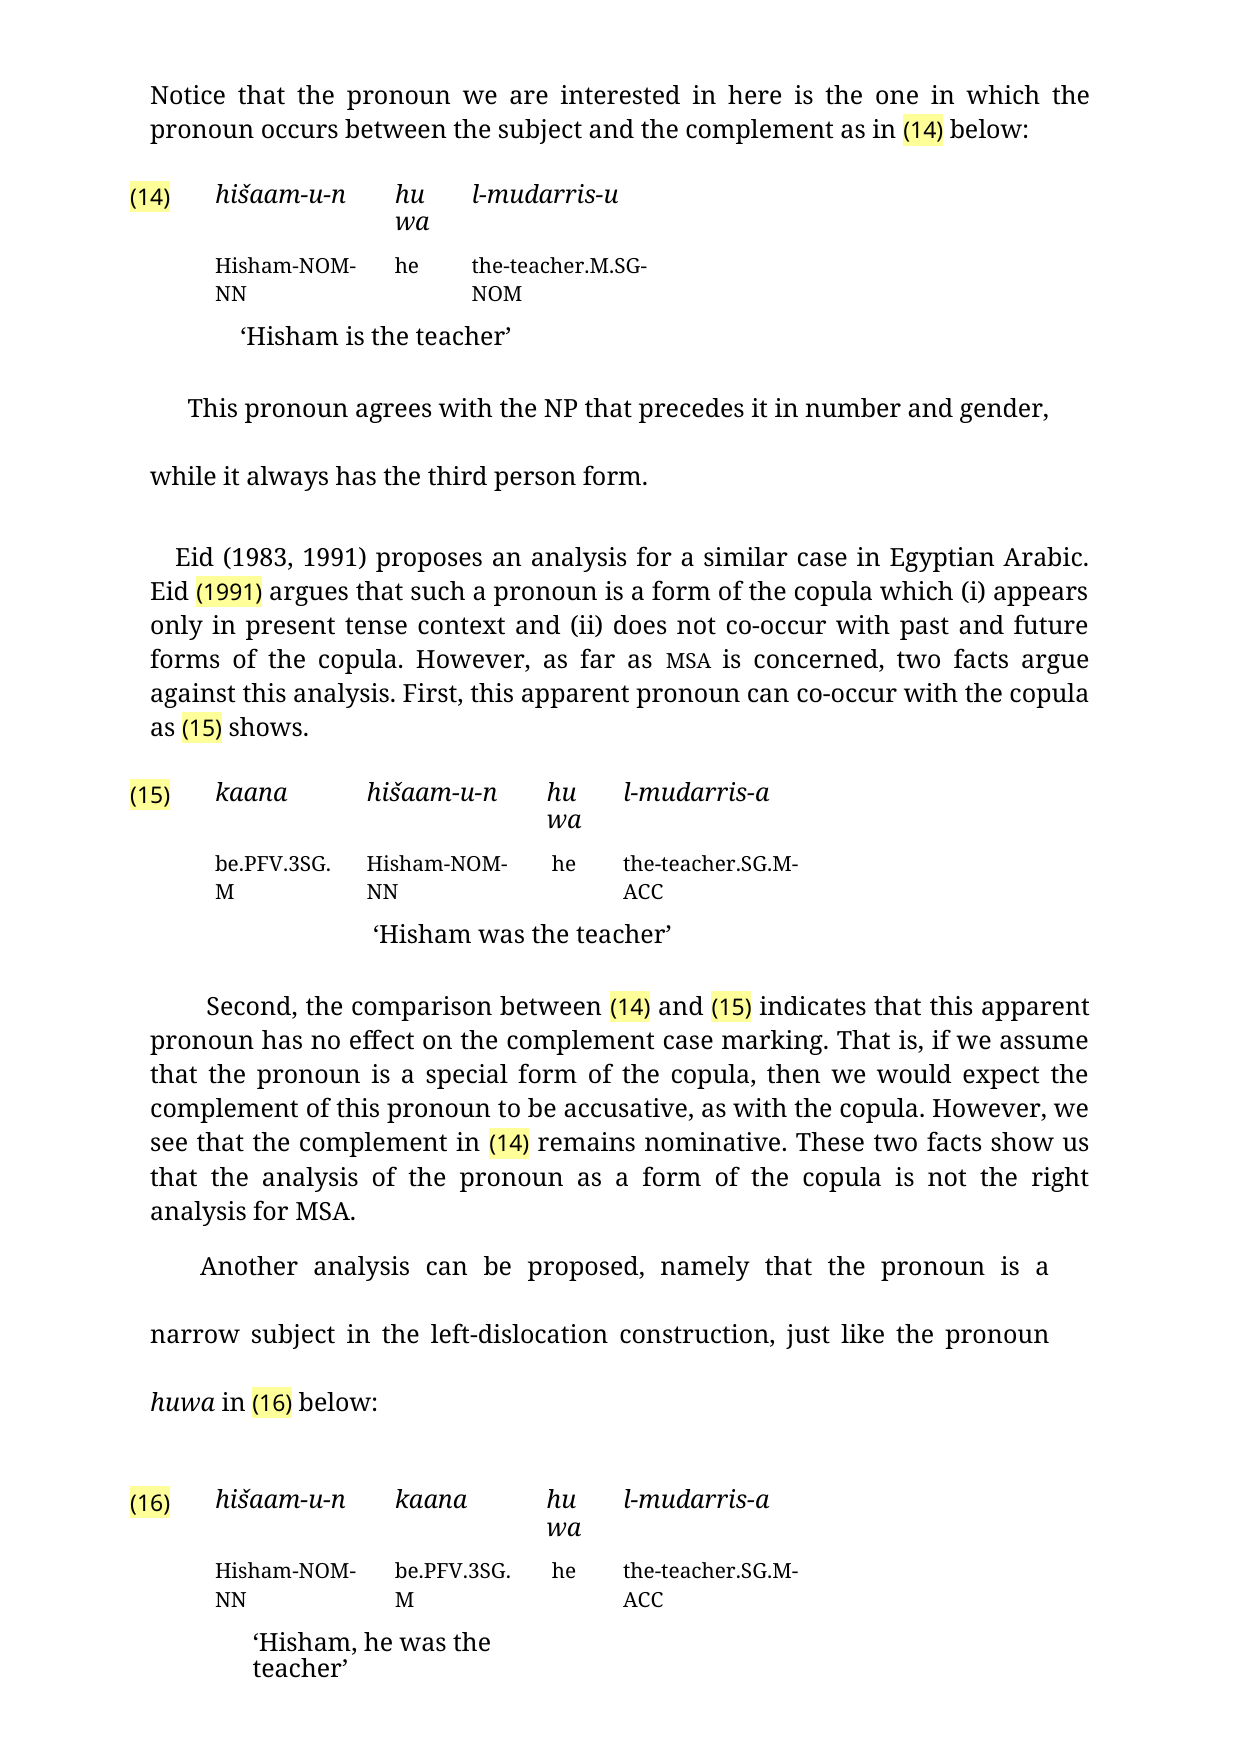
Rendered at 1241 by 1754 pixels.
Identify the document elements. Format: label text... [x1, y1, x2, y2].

table_header hišaam-u-n [344, 779, 524, 834]
table_header (16) [119, 1486, 192, 1542]
table_cell the-teacher.M.SG-NOM [449, 236, 685, 308]
table_cell [119, 1542, 192, 1613]
table_cell ‘Hisham is the teacher’ [193, 308, 685, 353]
table_header (15) [119, 779, 192, 834]
table_header hišaam-u-n [193, 181, 372, 236]
table_header (14) [119, 181, 192, 236]
text Another analysis can be proposed, namely that the pronoun is a narrow subject in the left-dislocation construction, just like the pronoun huwa in (16) below: [150, 1248, 1050, 1419]
table_cell Hisham-NOM-NN [344, 834, 524, 906]
text Notice that the pronoun we are interested in here is the one in which the pronoun occurs between the subject and the complement as in (14) below: [150, 78, 1091, 146]
table_cell [119, 308, 192, 353]
text Second, the comparison between (14) and (15) indicates that this apparent pronoun has no effect on the complement case marking. That is, if we assume that the pronoun is a special form of the copula, then we would expect the complement of this pronoun to be accusative, as with the copula. However, we see that the complement in (14) remains nominative. These two facts show us that the analysis of the pronoun as a form of the copula is not the right analysis for MSA. [150, 989, 1090, 1227]
text Eid (1983, 1991) proposes an analysis for a similar case in Egyptian Arabic. Eid (1991) argues that such a pronoun is a form of the copula which (i) appears only in present tense context and (ii) does not co-occur with past and future forms of the copula. However, as far as MSA is concerned, two facts argue against this analysis. First, this apparent pronoun can co-occur with the copula as (15) shows. [150, 540, 1090, 744]
table_header huwa [524, 779, 600, 834]
table_cell be.PFV.3SG.M [372, 1542, 524, 1613]
table_header l-mudarris-a [600, 779, 831, 834]
table_cell [119, 1613, 192, 1683]
table_cell [119, 906, 192, 951]
table_header huwa [372, 181, 449, 236]
table_header l-mudarris-u [449, 181, 685, 236]
table_cell Hisham-NOM-NN [193, 236, 372, 308]
table_cell ‘Hisham was the teacher’ [344, 906, 831, 951]
table_cell the-teacher.SG.M-ACC [600, 1542, 831, 1613]
table_cell [119, 834, 192, 906]
table_cell the-teacher.SG.M-ACC [600, 834, 831, 906]
table_header l-mudarris-a [600, 1486, 831, 1542]
text This pronoun agrees with the NP that precedes it in number and gender, while it always has the third person form. [150, 391, 1090, 493]
table_cell [600, 1613, 831, 1683]
table_cell ‘Hisham, he was the teacher’ [192, 1613, 600, 1683]
table_cell he [524, 1542, 600, 1613]
table_cell he [524, 834, 600, 906]
table_cell [119, 236, 192, 308]
table_header kaana [192, 779, 344, 834]
table_header kaana [372, 1486, 524, 1542]
table_cell Hisham-NOM-NN [192, 1542, 372, 1613]
table_header huwa [524, 1486, 600, 1542]
table_cell [192, 906, 344, 951]
table_cell he [372, 236, 449, 308]
table_header hišaam-u-n [192, 1486, 372, 1542]
table_cell be.PFV.3SG.M [192, 834, 344, 906]
